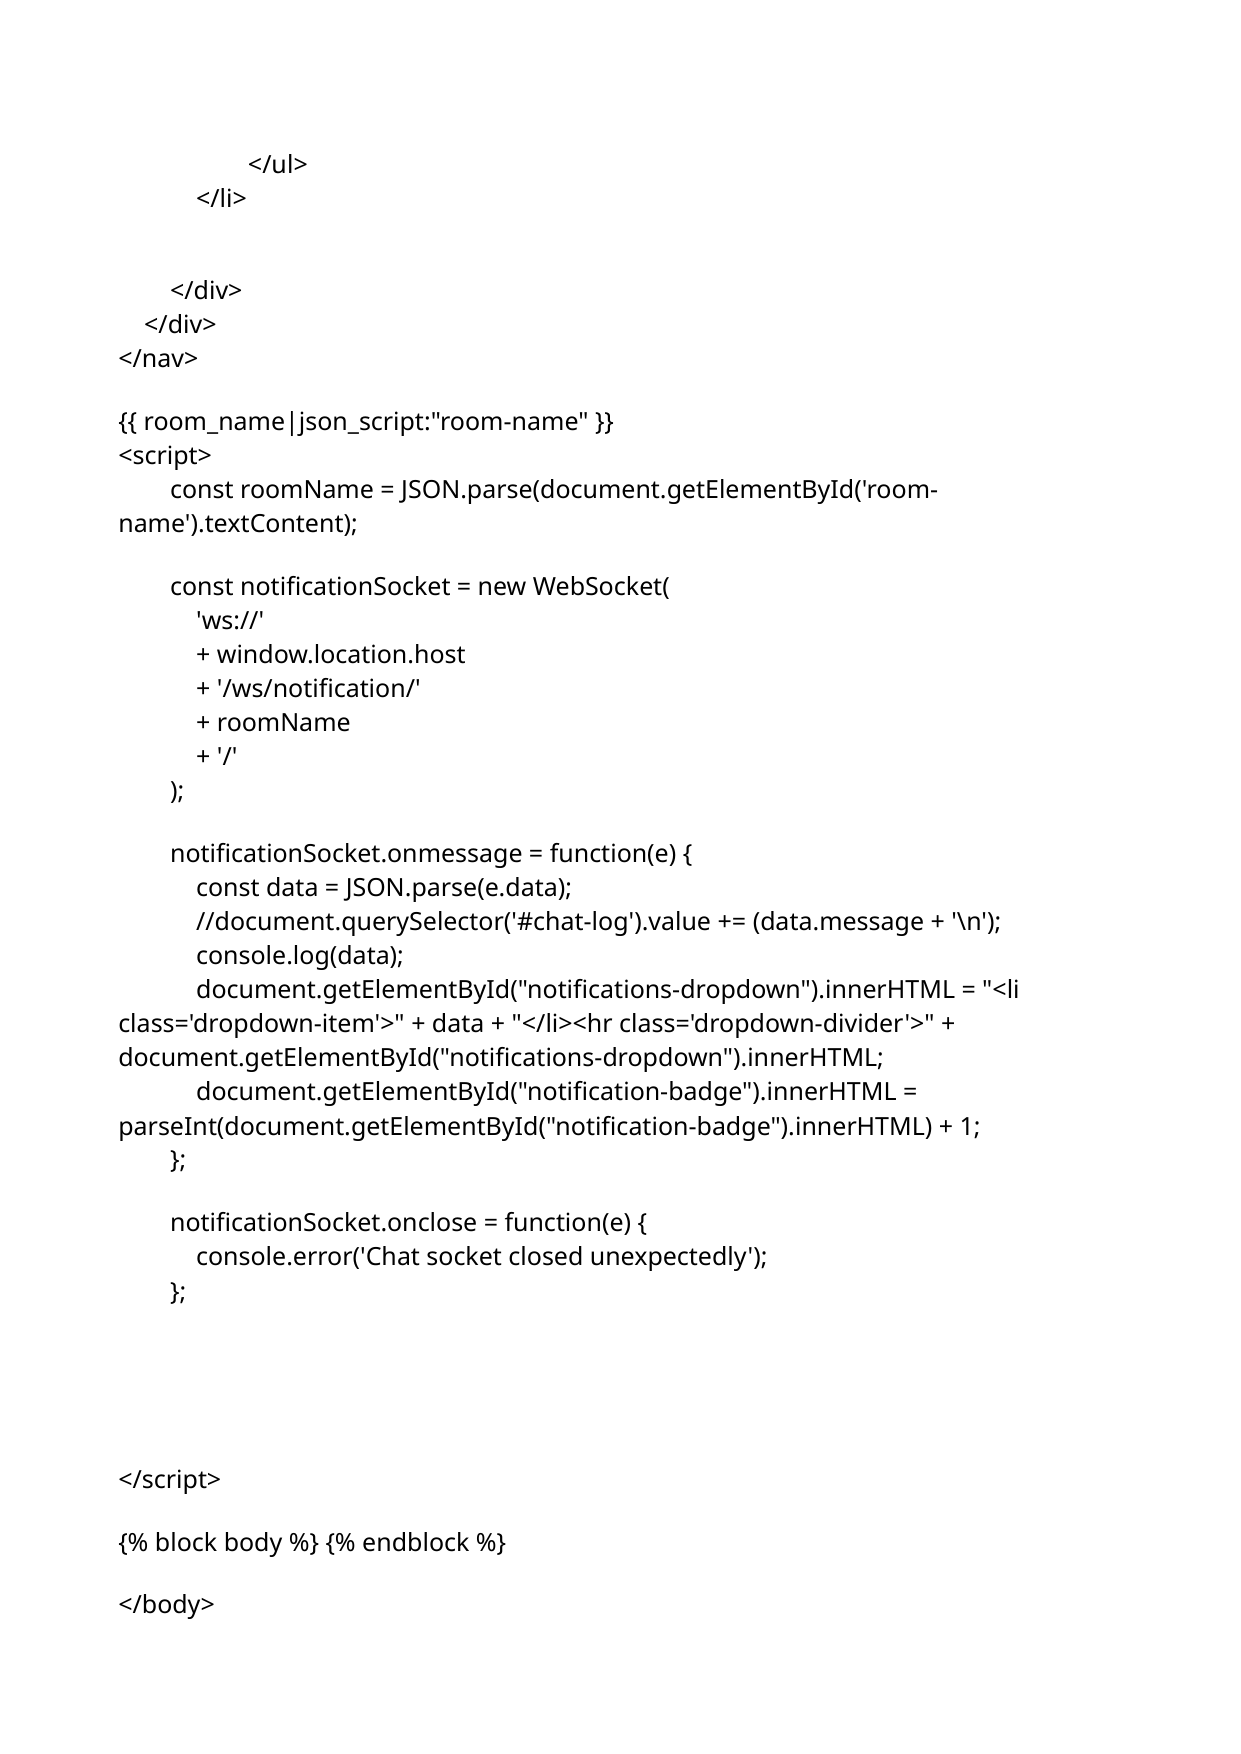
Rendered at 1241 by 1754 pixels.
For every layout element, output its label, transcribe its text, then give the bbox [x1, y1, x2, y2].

text </ul> </li> </div> </div> </nav> {{ room_name|json_script:"room-name" }} <script> const roomName = JSON.parse(document.getElementById('room-name').textContent); const notificationSocket = new WebSocket( 'ws://' + window.location.host + '/ws/notification/' + roomName + '/' ); notificationSocket.onmessage = function(e) { const data = JSON.parse(e.data); //document.querySelector('#chat-log').value += (data.message + '\n'); console.log(data); document.getElementById("notifications-dropdown").innerHTML = "<li class='dropdown-item'>" + data + "</li><hr class='dropdown-divider'>" + document.getElementById("notifications-dropdown").innerHTML; document.getElementById("notification-badge").innerHTML = parseInt(document.getElementById("notification-badge").innerHTML) + 1; }; notificationSocket.onclose = function(e) { console.error('Chat socket closed unexpectedly'); }; </script> {% block body %} {% endblock %} </body> [118, 118, 1122, 1621]
